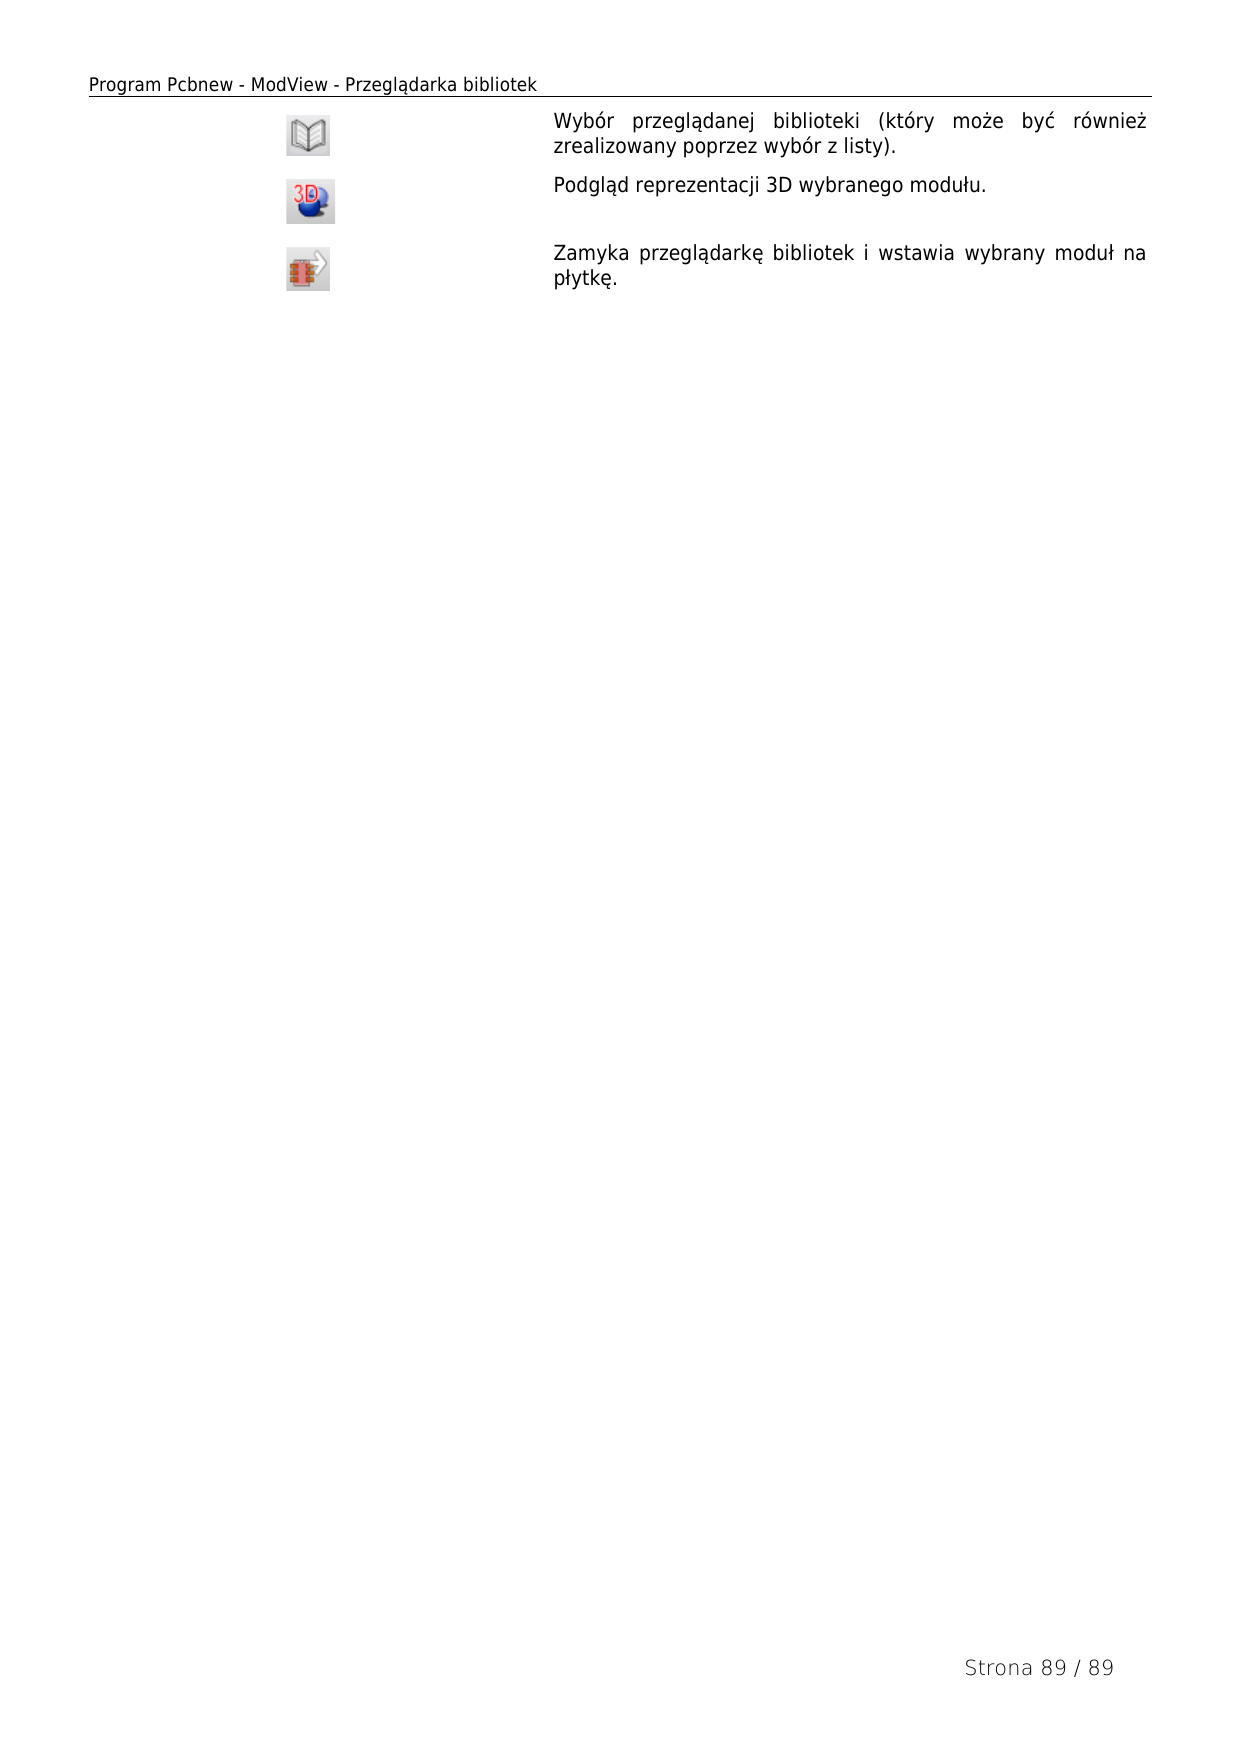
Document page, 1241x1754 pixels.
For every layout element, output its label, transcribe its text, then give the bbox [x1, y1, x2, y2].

picture [286, 247, 330, 291]
table_cell [269, 236, 536, 303]
table_cell Zamyka przeglądarkę bibliotek i wstawia wybrany moduł na płytkę. [536, 236, 1153, 303]
table_header Wybór przeglądanej biblioteki (który może być również zrealizowany poprzez wybór z listy). [536, 103, 1153, 167]
table_cell [269, 168, 536, 236]
picture [286, 179, 336, 224]
picture [286, 115, 330, 156]
table_header [269, 103, 536, 167]
table_cell Podgląd reprezentacji 3D wybranego modułu. [536, 168, 1153, 236]
